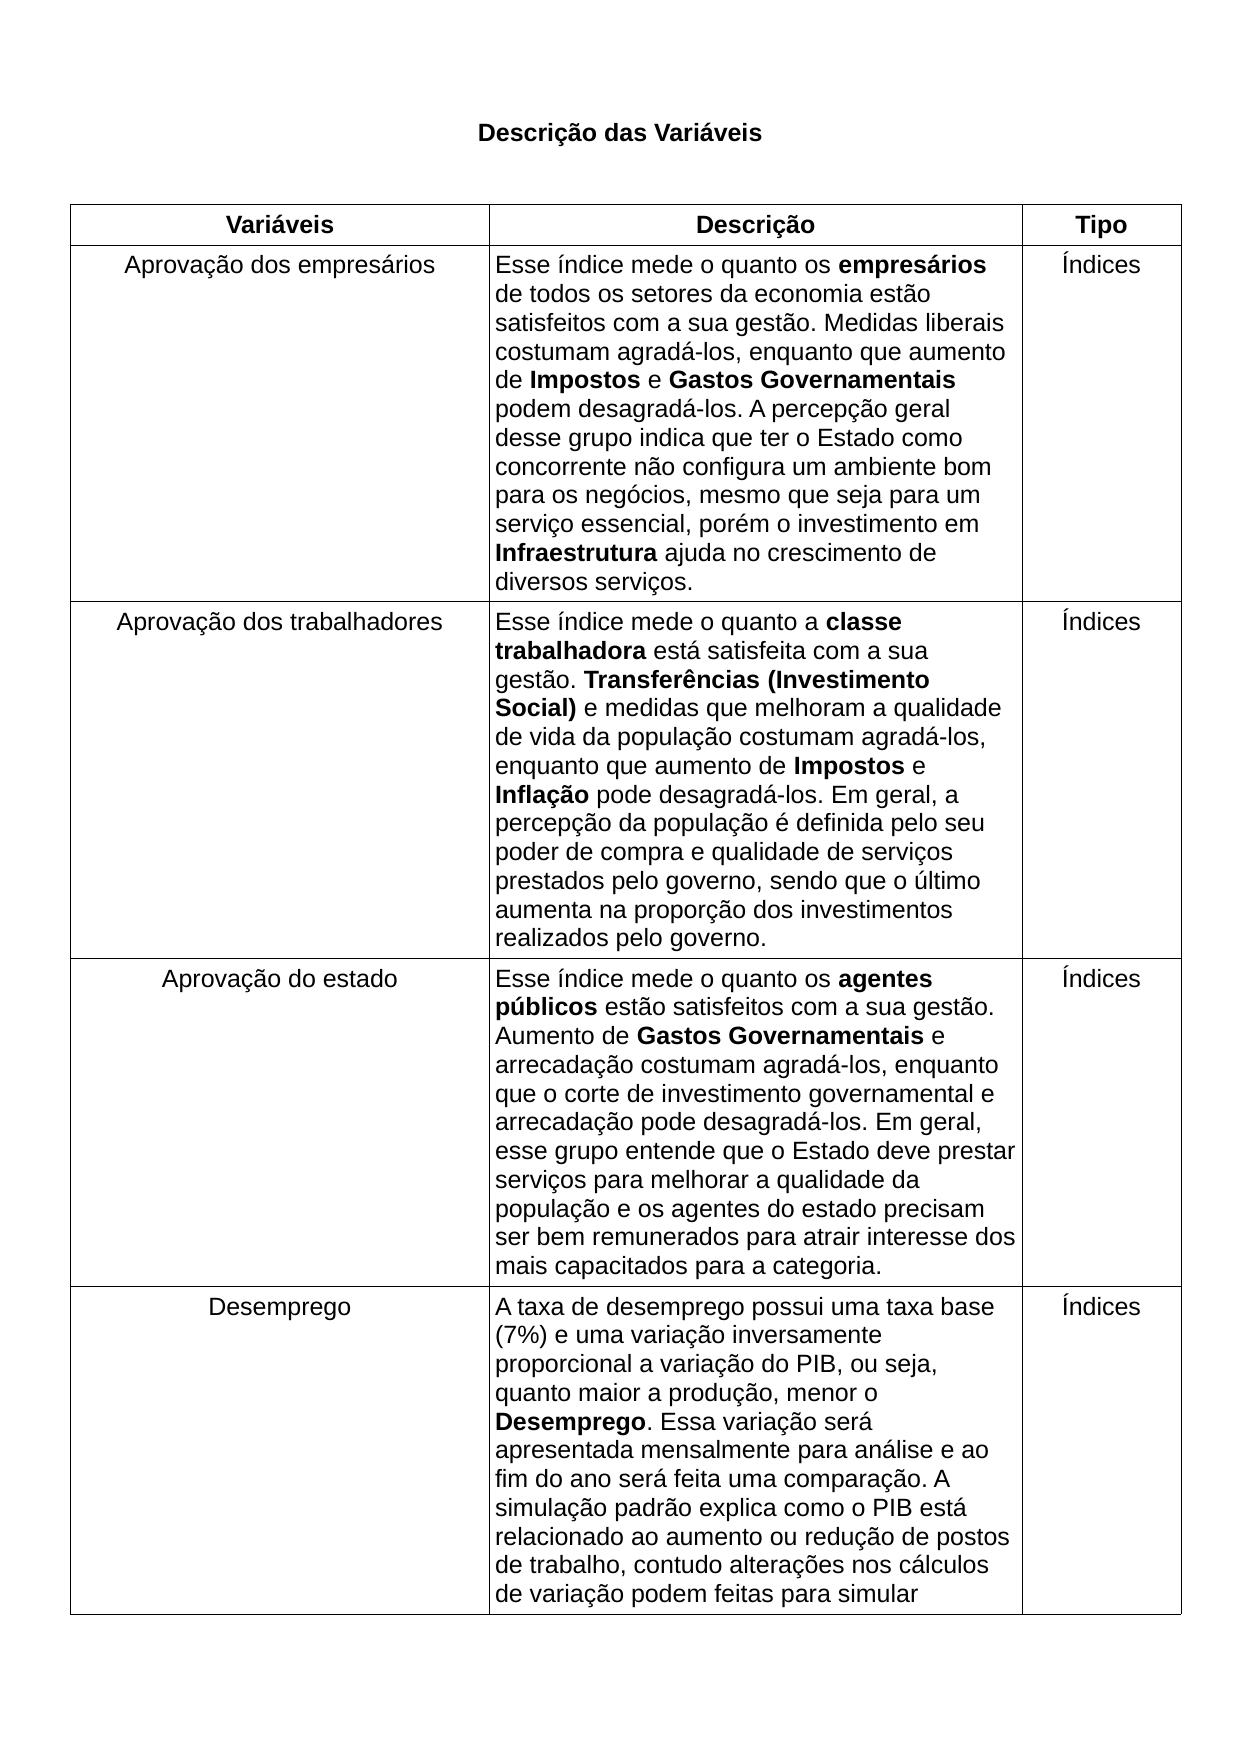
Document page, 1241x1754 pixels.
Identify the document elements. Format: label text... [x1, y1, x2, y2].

table_cell Esse índice mede o quanto os agentes públicos estão satisfeitos com a sua gestão. Aumento de Gastos Governamentais e arrecadação costumam agradá-los, enquanto que o corte de investimento governamental e arrecadação pode desagradá-los. Em geral, esse grupo entende que o Estado deve prestar serviços para melhorar a qualidade da população e os agentes do estado precisam ser bem remunerados para atrair interesse dos mais capacitados para a categoria. [490, 959, 1022, 1286]
text Descrição das Variáveis [118, 118, 1122, 147]
table_cell Índices [1023, 1287, 1181, 1613]
table_cell Desemprego [71, 1287, 489, 1613]
table_cell Índices [1023, 602, 1181, 958]
table_cell Aprovação dos empresários [71, 246, 489, 601]
table_cell Esse índice mede o quanto a classe trabalhadora está satisfeita com a sua gestão. Transferências (Investimento Social) e medidas que melhoram a qualidade de vida da população costumam agradá-los, enquanto que aumento de Impostos e Inflação pode desagradá-los. Em geral, a percepção da população é definida pelo seu poder de compra e qualidade de serviços prestados pelo governo, sendo que o último aumenta na proporção dos investimentos realizados pelo governo. [490, 602, 1022, 958]
table_cell Índices [1023, 959, 1181, 1286]
table_cell Índices [1023, 246, 1181, 601]
table_cell Esse índice mede o quanto os empresários de todos os setores da economia estão satisfeitos com a sua gestão. Medidas liberais costumam agradá-los, enquanto que aumento de Impostos e Gastos Governamentais podem desagradá-los. A percepção geral desse grupo indica que ter o Estado como concorrente não configura um ambiente bom para os negócios, mesmo que seja para um serviço essencial, porém o investimento em Infraestrutura ajuda no crescimento de diversos serviços. [490, 246, 1022, 601]
table_header Tipo [1023, 205, 1181, 245]
table_cell Aprovação do estado [71, 959, 489, 1286]
table_cell Aprovação dos trabalhadores [71, 602, 489, 958]
table_header Variáveis [71, 205, 489, 245]
table_cell A taxa de desemprego possui uma taxa base (7%) e uma variação inversamente proporcional a variação do PIB, ou seja, quanto maior a produção, menor o Desemprego. Essa variação será apresentada mensalmente para análise e ao fim do ano será feita uma comparação. A simulação padrão explica como o PIB está relacionado ao aumento ou redução de postos de trabalho, contudo alterações nos cálculos de variação podem feitas para simular [490, 1287, 1022, 1613]
table_header Descrição [490, 205, 1022, 245]
